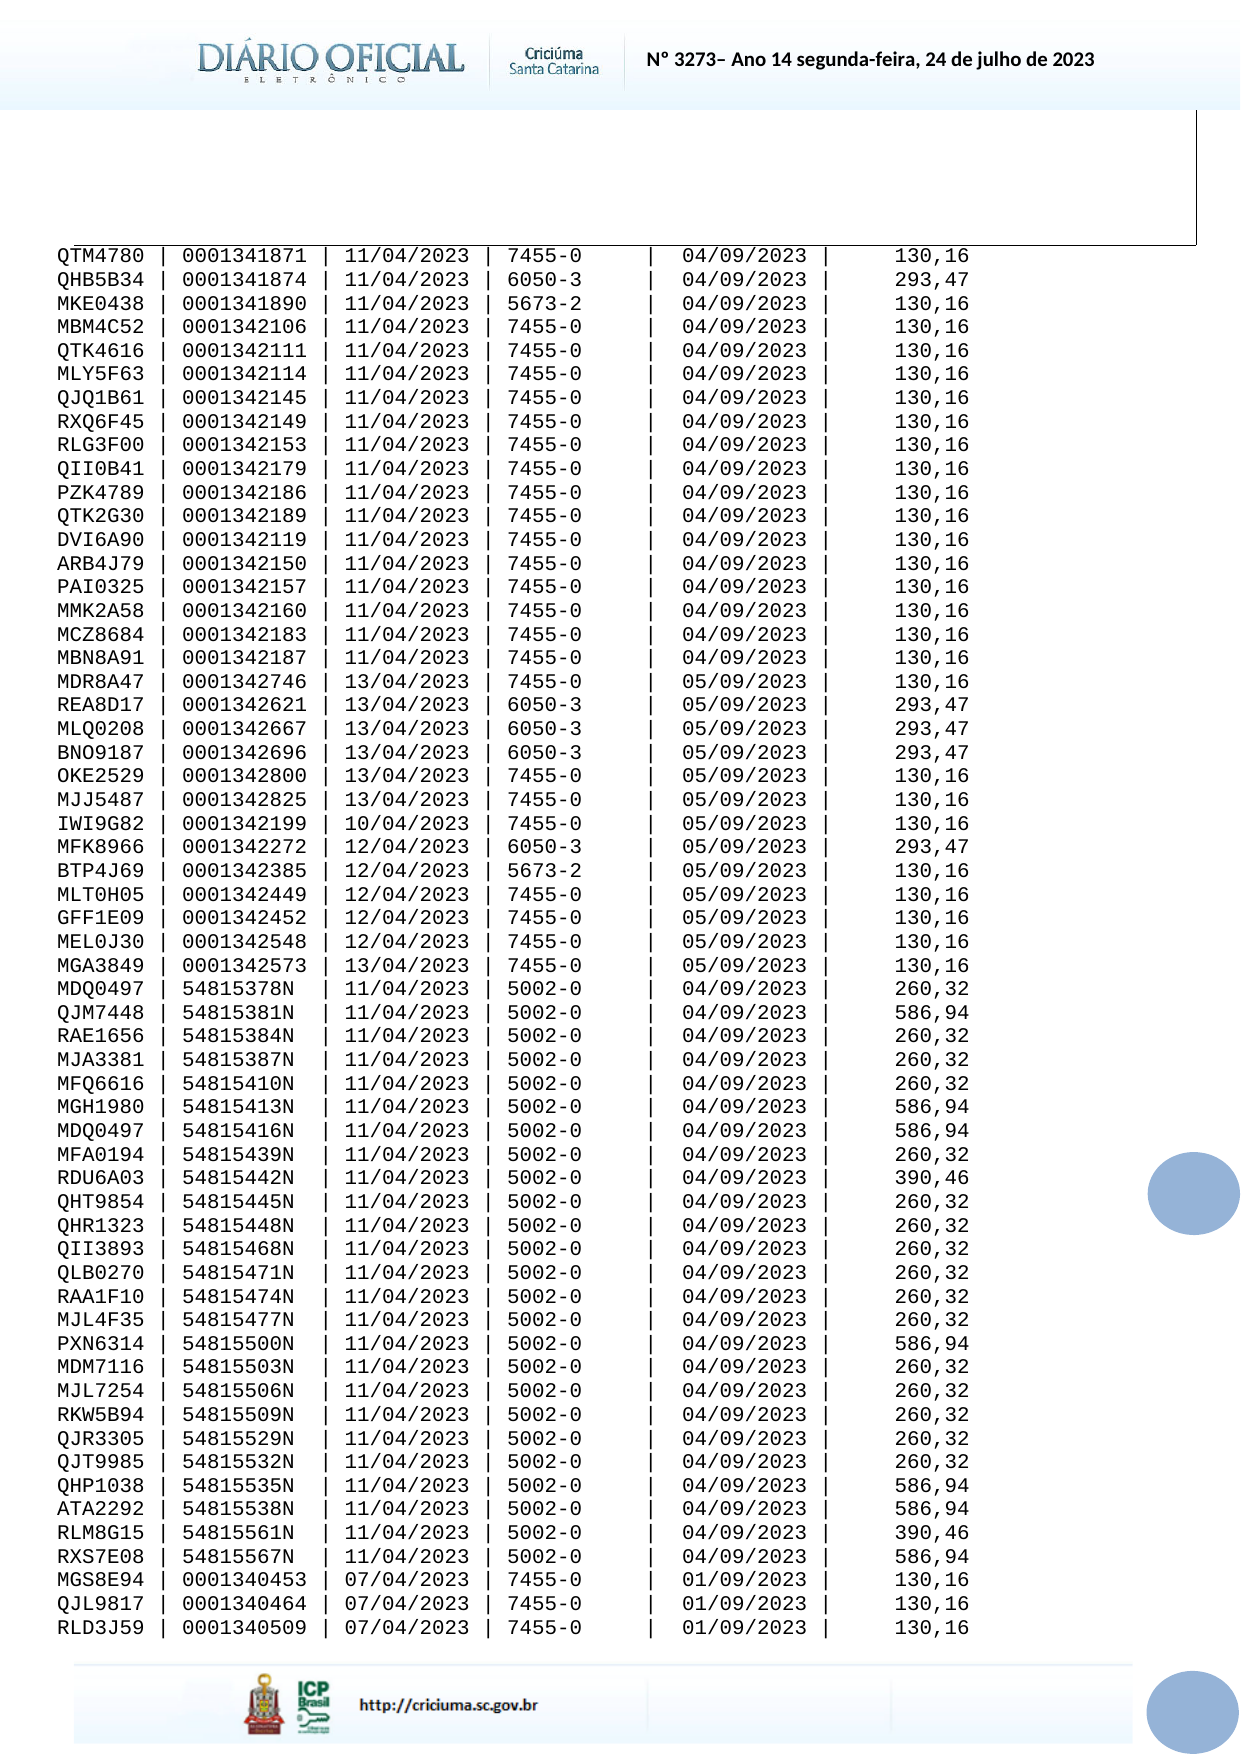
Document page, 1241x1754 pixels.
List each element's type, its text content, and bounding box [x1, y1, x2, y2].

text QJT9985 | 54815532N | 11/04/2023 | 5002-0 | 04/09/2023 | 260,32 [44, 1451, 1196, 1475]
text RXS7E08 | 54815567N | 11/04/2023 | 5002-0 | 04/09/2023 | 586,94 [44, 1546, 1196, 1569]
text QTK4616 | 0001342111 | 11/04/2023 | 7455-0 | 04/09/2023 | 130,16 [44, 340, 1196, 363]
text QTM4780 | 0001341871 | 11/04/2023 | 7455-0 | 04/09/2023 | 130,16 [44, 245, 1196, 269]
text RDU6A03 | 54815442N | 11/04/2023 | 5002-0 | 04/09/2023 | 390,46 [44, 1167, 1157, 1191]
text RLD3J59 | 0001340509 | 07/04/2023 | 7455-0 | 01/09/2023 | 130,16 [44, 1617, 1196, 1640]
text MFA0194 | 54815439N | 11/04/2023 | 5002-0 | 04/09/2023 | 260,32 [44, 1144, 1196, 1167]
text QHT9854 | 54815445N | 11/04/2023 | 5002-0 | 04/09/2023 | 260,32 [44, 1191, 1153, 1215]
text MLQ0208 | 0001342667 | 13/04/2023 | 6050-3 | 05/09/2023 | 293,47 [44, 718, 1196, 742]
text MEL0J30 | 0001342548 | 12/04/2023 | 7455-0 | 05/09/2023 | 130,16 [44, 931, 1196, 954]
text MJL4F35 | 54815477N | 11/04/2023 | 5002-0 | 04/09/2023 | 260,32 [44, 1309, 1196, 1333]
text RLG3F00 | 0001342153 | 11/04/2023 | 7455-0 | 04/09/2023 | 130,16 [44, 434, 1196, 458]
text DVI6A90 | 0001342119 | 11/04/2023 | 7455-0 | 04/09/2023 | 130,16 [44, 529, 1196, 553]
text BNO9187 | 0001342696 | 13/04/2023 | 6050-3 | 05/09/2023 | 293,47 [44, 742, 1196, 765]
text MGA3849 | 0001342573 | 13/04/2023 | 7455-0 | 05/09/2023 | 130,16 [44, 954, 1196, 978]
text QJQ1B61 | 0001342145 | 11/04/2023 | 7455-0 | 04/09/2023 | 130,16 [44, 387, 1196, 411]
text MJL7254 | 54815506N | 11/04/2023 | 5002-0 | 04/09/2023 | 260,32 [44, 1380, 1196, 1404]
text MJA3381 | 54815387N | 11/04/2023 | 5002-0 | 04/09/2023 | 260,32 [44, 1049, 1196, 1073]
text QHR1323 | 54815448N | 11/04/2023 | 5002-0 | 04/09/2023 | 260,32 [44, 1215, 1196, 1238]
text QTK2G30 | 0001342189 | 11/04/2023 | 7455-0 | 04/09/2023 | 130,16 [44, 505, 1196, 529]
text IWI9G82 | 0001342199 | 10/04/2023 | 7455-0 | 05/09/2023 | 130,16 [44, 813, 1196, 836]
text PAI0325 | 0001342157 | 11/04/2023 | 7455-0 | 04/09/2023 | 130,16 [44, 576, 1196, 600]
text ATA2292 | 54815538N | 11/04/2023 | 5002-0 | 04/09/2023 | 586,94 [44, 1498, 1196, 1522]
text RAA1F10 | 54815474N | 11/04/2023 | 5002-0 | 04/09/2023 | 260,32 [44, 1286, 1196, 1309]
text MGH1980 | 54815413N | 11/04/2023 | 5002-0 | 04/09/2023 | 586,94 [44, 1096, 1196, 1120]
text RKW5B94 | 54815509N | 11/04/2023 | 5002-0 | 04/09/2023 | 260,32 [44, 1404, 1196, 1427]
text QLB0270 | 54815471N | 11/04/2023 | 5002-0 | 04/09/2023 | 260,32 [44, 1262, 1196, 1286]
text QHP1038 | 54815535N | 11/04/2023 | 5002-0 | 04/09/2023 | 586,94 [44, 1475, 1196, 1498]
text RLM8G15 | 54815561N | 11/04/2023 | 5002-0 | 04/09/2023 | 390,46 [44, 1522, 1196, 1546]
text MDR8A47 | 0001342746 | 13/04/2023 | 7455-0 | 05/09/2023 | 130,16 [44, 671, 1196, 694]
text MDM7116 | 54815503N | 11/04/2023 | 5002-0 | 04/09/2023 | 260,32 [44, 1357, 1196, 1380]
text MFQ6616 | 54815410N | 11/04/2023 | 5002-0 | 04/09/2023 | 260,32 [44, 1073, 1196, 1096]
text PXN6314 | 54815500N | 11/04/2023 | 5002-0 | 04/09/2023 | 586,94 [44, 1333, 1196, 1357]
text MLY5F63 | 0001342114 | 11/04/2023 | 7455-0 | 04/09/2023 | 130,16 [44, 363, 1196, 387]
text QJR3305 | 54815529N | 11/04/2023 | 5002-0 | 04/09/2023 | 260,32 [44, 1427, 1196, 1451]
text RXQ6F45 | 0001342149 | 11/04/2023 | 7455-0 | 04/09/2023 | 130,16 [44, 411, 1196, 434]
text QJM7448 | 54815381N | 11/04/2023 | 5002-0 | 04/09/2023 | 586,94 [44, 1002, 1196, 1026]
text QII3893 | 54815468N | 11/04/2023 | 5002-0 | 04/09/2023 | 260,32 [44, 1238, 1196, 1262]
text GFF1E09 | 0001342452 | 12/04/2023 | 7455-0 | 05/09/2023 | 130,16 [44, 907, 1196, 931]
text MDQ0497 | 54815416N | 11/04/2023 | 5002-0 | 04/09/2023 | 586,94 [44, 1120, 1196, 1144]
text MBN8A91 | 0001342187 | 11/04/2023 | 7455-0 | 04/09/2023 | 130,16 [44, 647, 1196, 671]
text MJJ5487 | 0001342825 | 13/04/2023 | 7455-0 | 05/09/2023 | 130,16 [44, 789, 1196, 813]
text MDQ0497 | 54815378N | 11/04/2023 | 5002-0 | 04/09/2023 | 260,32 [44, 978, 1196, 1002]
text REA8D17 | 0001342621 | 13/04/2023 | 6050-3 | 05/09/2023 | 293,47 [44, 694, 1196, 718]
text QJL9817 | 0001340464 | 07/04/2023 | 7455-0 | 01/09/2023 | 130,16 [44, 1593, 1196, 1617]
text MMK2A58 | 0001342160 | 11/04/2023 | 7455-0 | 04/09/2023 | 130,16 [44, 600, 1196, 623]
text BTP4J69 | 0001342385 | 12/04/2023 | 5673-2 | 05/09/2023 | 130,16 [44, 860, 1196, 884]
text MLT0H05 | 0001342449 | 12/04/2023 | 7455-0 | 05/09/2023 | 130,16 [44, 884, 1196, 907]
text MBM4C52 | 0001342106 | 11/04/2023 | 7455-0 | 04/09/2023 | 130,16 [44, 316, 1196, 340]
text OKE2529 | 0001342800 | 13/04/2023 | 7455-0 | 05/09/2023 | 130,16 [44, 765, 1196, 789]
text MCZ8684 | 0001342183 | 11/04/2023 | 7455-0 | 04/09/2023 | 130,16 [44, 623, 1196, 647]
text MKE0438 | 0001341890 | 11/04/2023 | 5673-2 | 04/09/2023 | 130,16 [44, 292, 1196, 316]
text RAE1656 | 54815384N | 11/04/2023 | 5002-0 | 04/09/2023 | 260,32 [44, 1026, 1196, 1049]
text PZK4789 | 0001342186 | 11/04/2023 | 7455-0 | 04/09/2023 | 130,16 [44, 482, 1196, 505]
text ARB4J79 | 0001342150 | 11/04/2023 | 7455-0 | 04/09/2023 | 130,16 [44, 553, 1196, 576]
text QHB5B34 | 0001341874 | 11/04/2023 | 6050-3 | 04/09/2023 | 293,47 [44, 269, 1196, 292]
text MGS8E94 | 0001340453 | 07/04/2023 | 7455-0 | 01/09/2023 | 130,16 [44, 1569, 1196, 1593]
text QII0B41 | 0001342179 | 11/04/2023 | 7455-0 | 04/09/2023 | 130,16 [44, 458, 1196, 482]
text MFK8966 | 0001342272 | 12/04/2023 | 6050-3 | 05/09/2023 | 293,47 [44, 836, 1196, 860]
